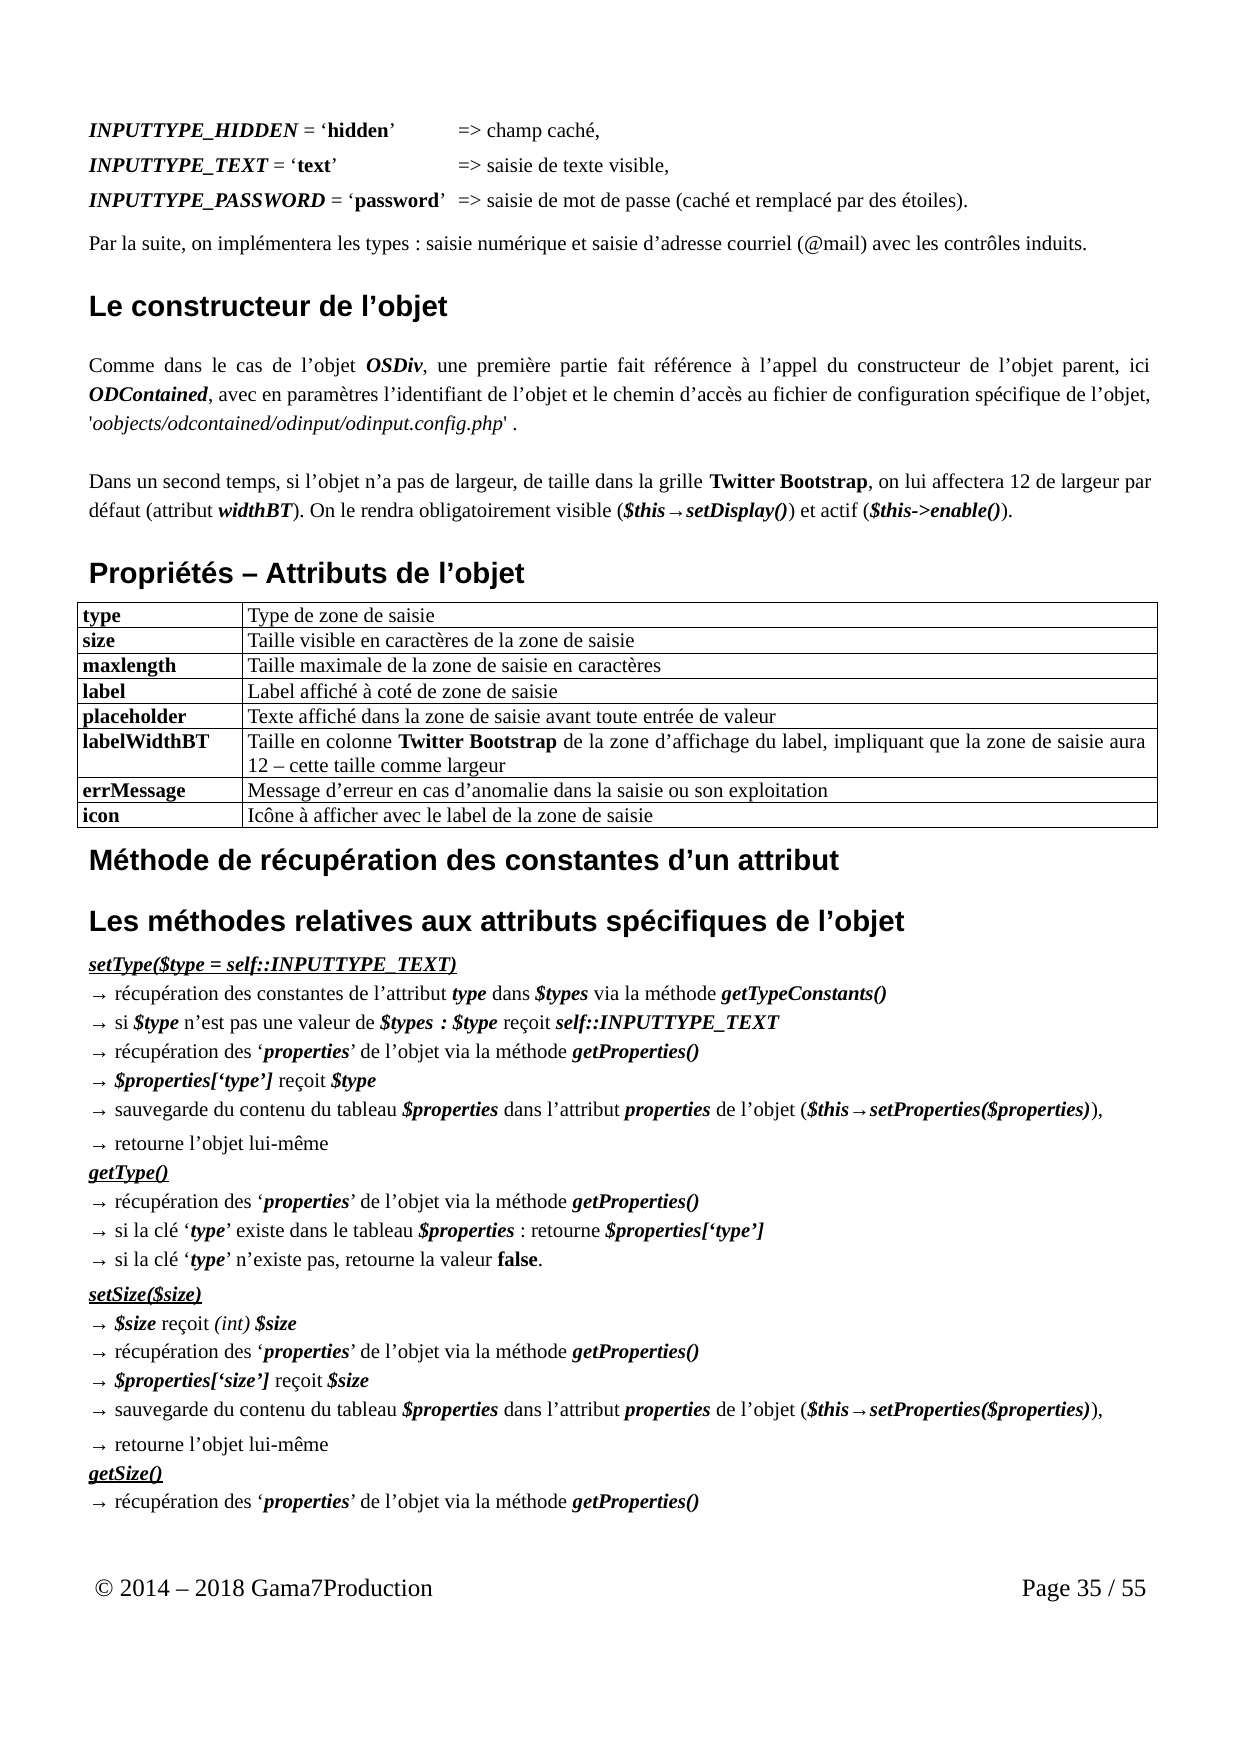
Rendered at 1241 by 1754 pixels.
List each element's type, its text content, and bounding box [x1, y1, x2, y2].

text → si $type n’est pas une valeur de $types : $type reçoit self::INPUTTYPE_TEXT [88, 1010, 1152, 1034]
table_cell labelWidthBT [78, 729, 242, 777]
subtitle Les méthodes relatives aux attributs spécifiques de l’objet [88, 904, 1152, 937]
text Comme dans le cas de l’objet OSDiv, une première partie fait référence à l’appel du constructeur de l’objet parent, ici ODContained, avec en paramètres l’identifiant de l’objet et le chemin d’accès au fichier de configuration spécifique de l’objet, 'oobjects/odcontained/odinput/odinput.config.php' . [88, 353, 1152, 434]
table_cell icon [78, 803, 242, 827]
subtitle Le constructeur de l’objet [88, 289, 1152, 323]
table_cell Taille maximale de la zone de saisie en caractères [243, 654, 1157, 677]
text Par la suite, on implémentera les types : saisie numérique et saisie d’adresse courriel (@mail) avec les contrôles induits. [88, 231, 1152, 255]
text → $properties[‘type’] reçoit $type [88, 1068, 1152, 1092]
text INPUTTYPE_TEXT = ‘text’ => saisie de texte visible, [88, 153, 1152, 177]
text → récupération des ‘properties’ de l’objet via la méthode getProperties() [88, 1189, 1152, 1213]
text → récupération des ‘properties’ de l’objet via la méthode getProperties() [88, 1039, 1152, 1063]
text → récupération des ‘properties’ de l’objet via la méthode getProperties() [88, 1489, 1152, 1513]
text INPUTTYPE_HIDDEN = ‘hidden’ => champ caché, [88, 118, 1152, 142]
text → si la clé ‘type’ n’existe pas, retourne la valeur false. [88, 1247, 1152, 1271]
text → retourne l’objet lui-même [88, 1432, 1152, 1456]
subtitle Méthode de récupération des constantes d’un attribut [88, 843, 1152, 876]
text Dans un second temps, si l’objet n’a pas de largeur, de taille dans la grille Twitter Bootstrap, on lui affectera 12 de largeur par défaut (attribut widthBT). On le rendra obligatoirement visible ($this→setDisplay()) et actif ($this->enable()). [88, 469, 1152, 522]
text → si la clé ‘type’ existe dans le tableau $properties : retourne $properties[‘type’] [88, 1218, 1152, 1242]
table_cell Taille en colonne Twitter Bootstrap de la zone d’affichage du label, impliquant que la zone de saisie aura 12 – cette taille comme largeur [243, 729, 1157, 777]
table_cell size [78, 628, 242, 652]
text → retourne l’objet lui-même [88, 1131, 1152, 1155]
table_cell Texte affiché dans la zone de saisie avant toute entrée de valeur [243, 704, 1157, 728]
text → récupération des constantes de l’attribut type dans $types via la méthode getTypeConstants() [88, 981, 1152, 1005]
table_cell errMessage [78, 778, 242, 802]
text → $size reçoit (int) $size [88, 1310, 1152, 1334]
text getSize() [88, 1461, 1152, 1485]
text getType() [88, 1160, 1152, 1184]
table_cell Taille visible en caractères de la zone de saisie [243, 628, 1157, 652]
table_header type [78, 603, 242, 627]
text setType($type = self::INPUTTYPE_TEXT) [88, 952, 1152, 976]
text setSize($size) [88, 1282, 1152, 1306]
table_cell Label affiché à coté de zone de saisie [243, 679, 1157, 703]
text → récupération des ‘properties’ de l’objet via la méthode getProperties() [88, 1339, 1152, 1363]
text → sauvegarde du contenu du tableau $properties dans l’attribut properties de l’objet ($this→setProperties($properties)), [88, 1397, 1152, 1421]
text → $properties[‘size’] reçoit $size [88, 1368, 1152, 1392]
table_header Type de zone de saisie [243, 603, 1157, 627]
table_cell placeholder [78, 704, 242, 728]
text → sauvegarde du contenu du tableau $properties dans l’attribut properties de l’objet ($this→setProperties($properties)), [88, 1097, 1152, 1121]
text INPUTTYPE_PASSWORD = ‘password’ => saisie de mot de passe (caché et remplacé par des étoiles). [88, 188, 1152, 212]
subtitle Propriétés – Attributs de l’objet [88, 556, 1152, 590]
table_cell label [78, 679, 242, 703]
table_cell Message d’erreur en cas d’anomalie dans la saisie ou son exploitation [243, 778, 1157, 802]
table_cell maxlength [78, 654, 242, 677]
table_cell Icône à afficher avec le label de la zone de saisie [243, 803, 1157, 827]
